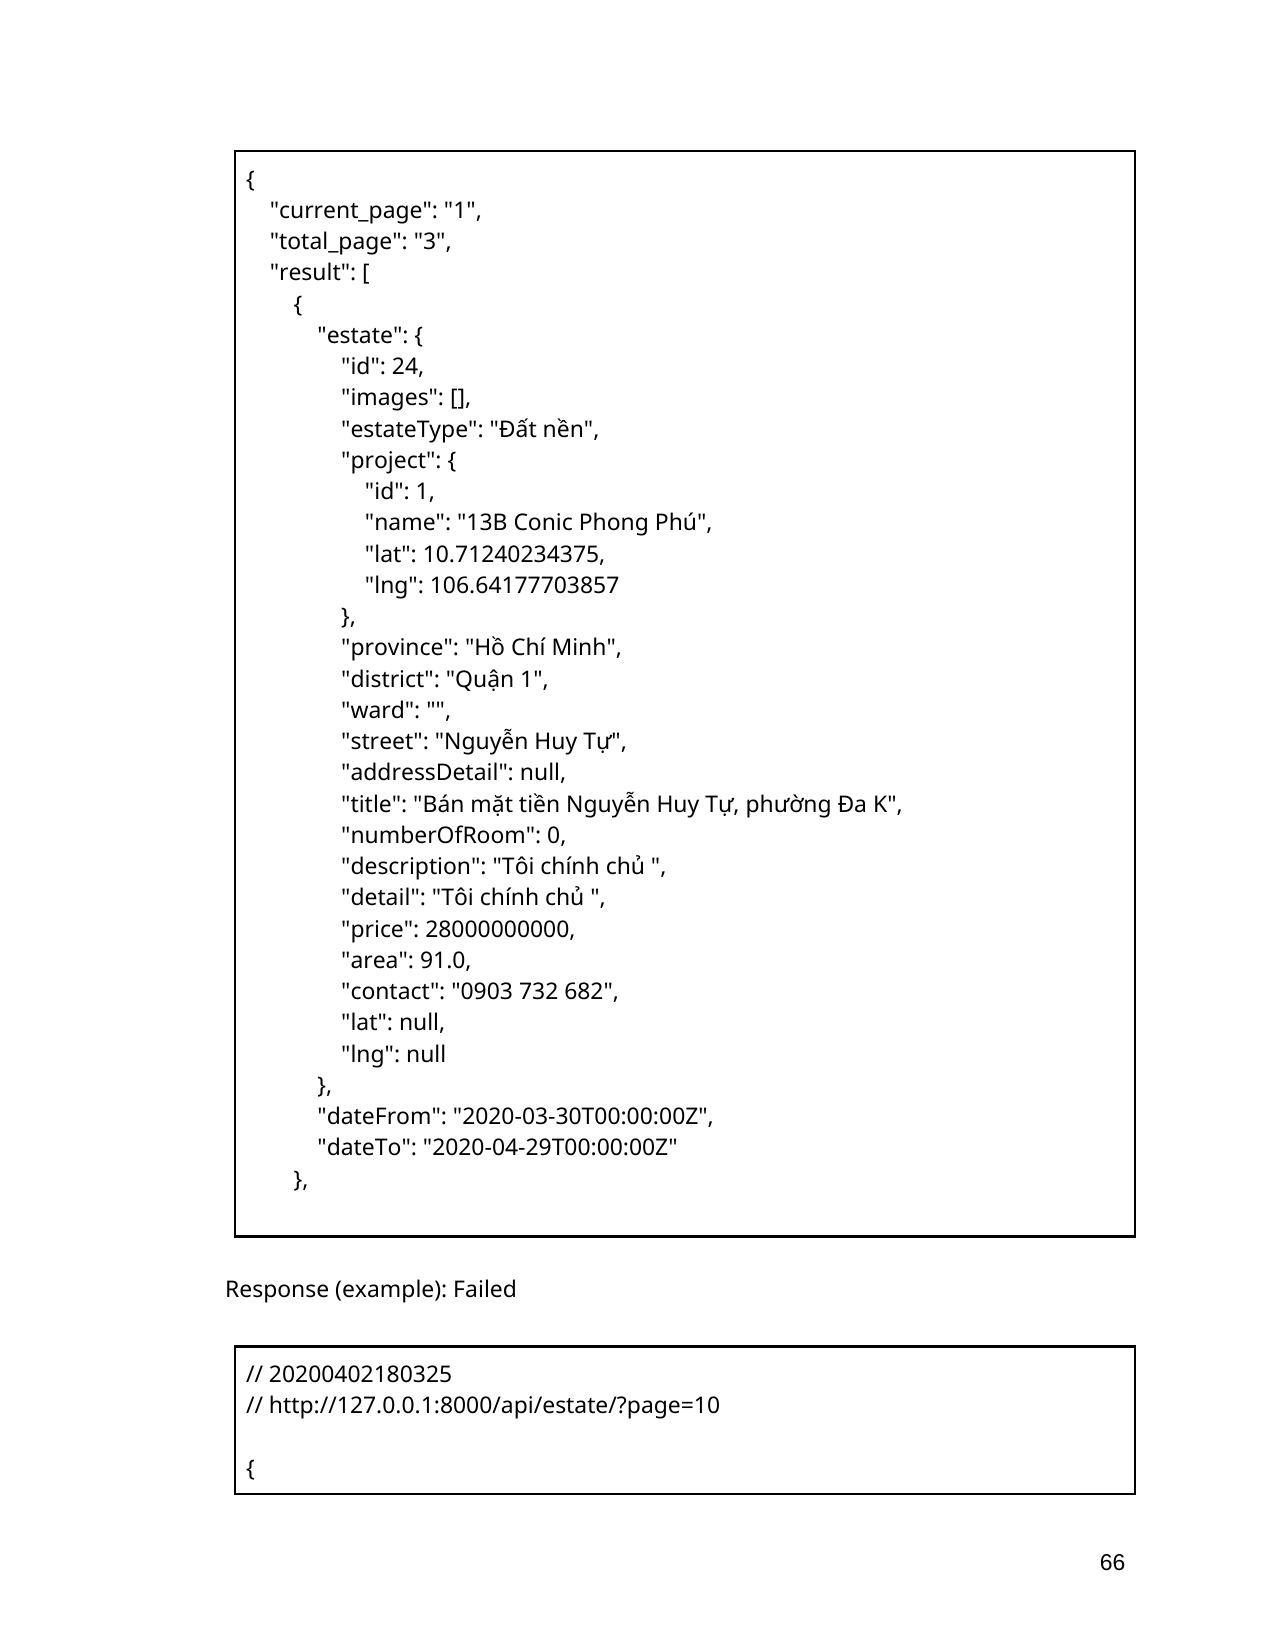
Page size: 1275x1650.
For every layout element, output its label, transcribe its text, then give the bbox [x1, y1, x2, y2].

table_header // 20200402180325 // http://127.0.0.1:8000/api/estate/?page=10 { [236, 1348, 1134, 1493]
table_header { "current_page": "1", "total_page": "3", "result": [ { "estate": { "id": 24, "images": [], "estateType": "Đất nền", "project": { "id": 1, "name": "13B Conic Phong Phú", "lat": 10.71240234375, "lng": 106.64177703857 }, "province": "Hồ Chí Minh", "district": "Quận 1", "ward": "", "street": "Nguyễn Huy Tự", "addressDetail": null, "title": "Bán mặt tiền Nguyễn Huy Tự, phường Đa K", "numberOfRoom": 0, "description": "Tôi chính chủ ", "detail": "Tôi chính chủ ", "price": 28000000000, "area": 91.0, "contact": "0903 732 682", "lat": null, "lng": null }, "dateFrom": "2020-03-30T00:00:00Z", "dateTo": "2020-04-29T00:00:00Z" }, [236, 152, 1134, 1235]
text Response (example): Failed [225, 1273, 1125, 1305]
